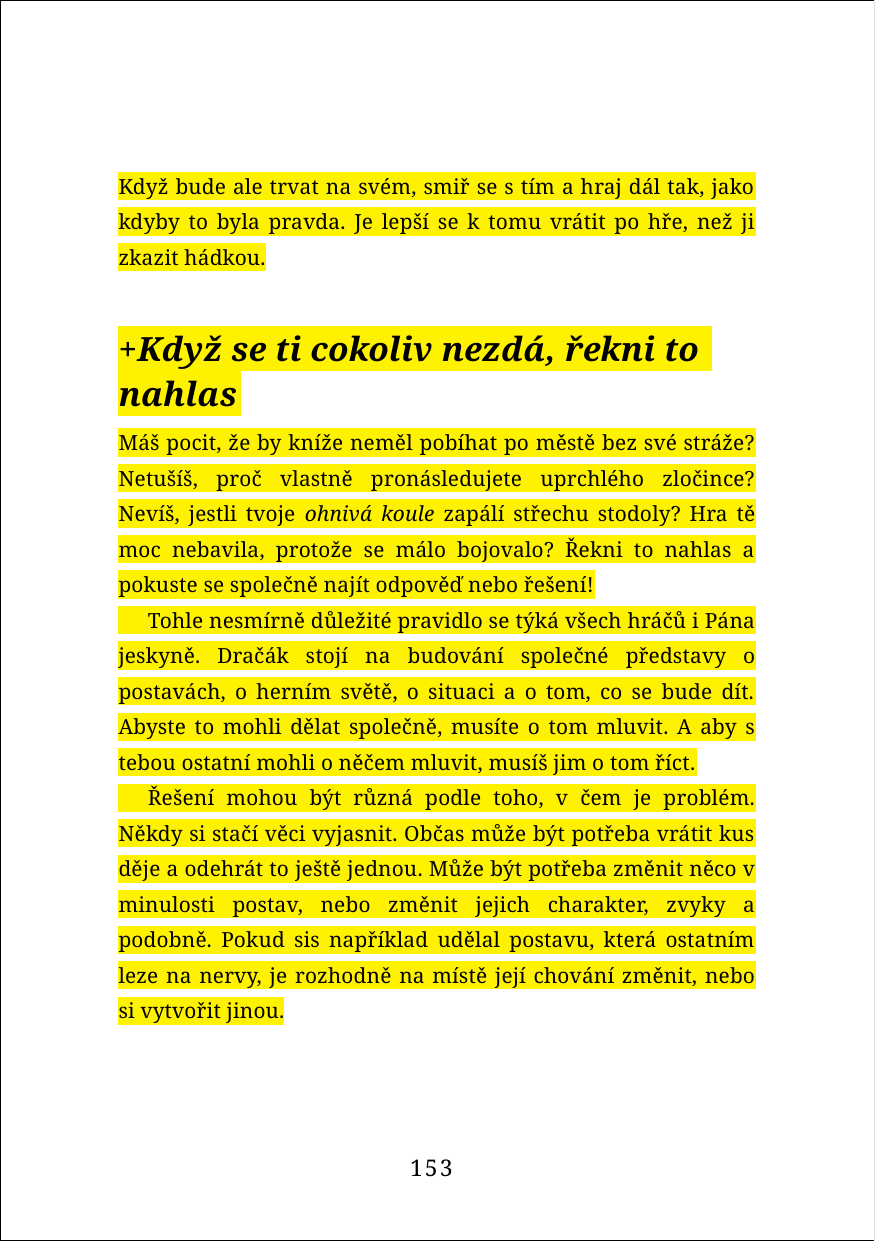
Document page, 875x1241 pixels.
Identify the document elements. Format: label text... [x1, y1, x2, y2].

text Když bude ale trvat na svém, smiř se s tím a hraj dál tak, jako kdyby to byla pravda. Je lepší se k tomu vrátit po hře, než ji zkazit hádkou. [118, 172, 756, 271]
subtitle +Když se ti cokoliv nezdá, řekni to nahlas [118, 326, 756, 416]
text Máš pocit, že by kníže neměl pobíhat po městě bez své stráže? Netušíš, proč vlastně pronásledujete uprchlého zločince? Nevíš, jestli tvoje ohnivá koule zapálí střechu stodoly? Hra tě moc nebavila, protože se málo bojovalo? Řekni to nahlas a pokuste se společně najít odpověď nebo řešení! Tohle nesmírně důležité pravidlo se týká všech hráčů i Pána jeskyně. Dračák stojí na budování společné představy o postavách, o herním světě, o situaci a o tom, co se bude dít. Abyste to mohli dělat společně, musíte o tom mluvit. A aby s tebou ostatní mohli o něčem mluvit, musíš jim o tom říct. Řešení mohou být různá podle toho, v čem je problém. Někdy si stačí věci vyjasnit. Občas může být potřeba vrátit kus děje a odehrát to ještě jednou. Může být potřeba změnit něco v minulosti postav, nebo změnit jejich charakter, zvyky a podobně. Pokud sis například udělal postavu, která ostatním leze na nervy, je rozhodně na místě její chování změnit, nebo si vytvořit jinou. [118, 428, 756, 1025]
